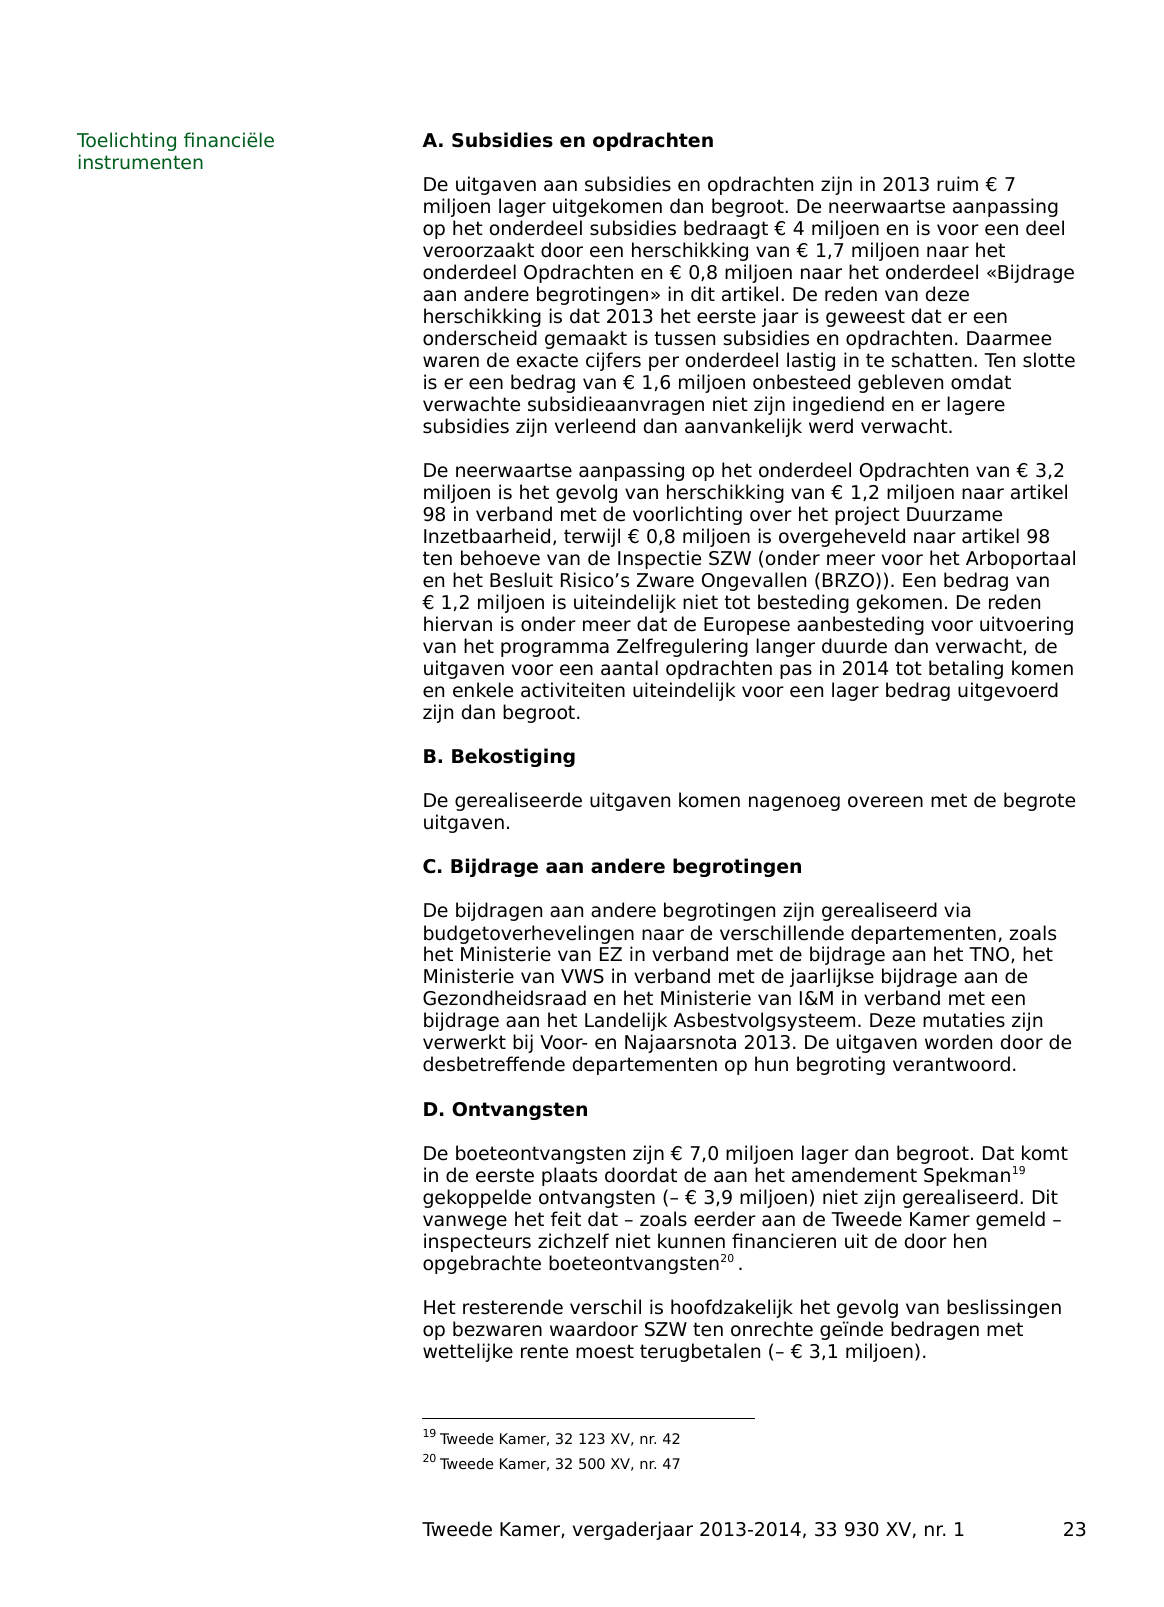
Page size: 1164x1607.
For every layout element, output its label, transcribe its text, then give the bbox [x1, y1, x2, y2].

subtitle C. Bijdrage aan andere begrotingen [422, 856, 1087, 878]
text De boeteontvangsten zijn € 7,0 miljoen lager dan begroot. Dat komt in de eerste plaats doordat de aan het amendement Spekman gekoppelde ontvangsten (– € 3,9 miljoen) niet zijn gerealiseerd. Dit vanwege het feit dat – zoals eerder aan de Tweede Kamer gemeld – inspecteurs zichzelf niet kunnen financieren uit de door hen opgebrachte boeteontvangsten. [422, 1143, 1087, 1274]
text De bijdragen aan andere begrotingen zijn gerealiseerd via budgetoverhevelingen naar de verschillende departementen, zoals het Ministerie van EZ in verband met de bijdrage aan het TNO, het Ministerie van VWS in verband met de jaarlijkse bijdrage aan de Gezondheidsraad en het Ministerie van I&M in verband met een bijdrage aan het Landelijk Asbestvolgsysteem. Deze mutaties zijn verwerkt bij Voor- en Najaarsnota 2013. De uitgaven worden door de desbetreffende departementen op hun begroting verantwoord. [422, 900, 1087, 1076]
text De neerwaartse aanpassing op het onderdeel Opdrachten van € 3,2 miljoen is het gevolg van herschikking van € 1,2 miljoen naar artikel 98 in verband met de voorlichting over het project Duurzame Inzetbaarheid, terwijl € 0,8 miljoen is overgeheveld naar artikel 98 ten behoeve van de Inspectie SZW (onder meer voor het Arboportaal en het Besluit Risico’s Zware Ongevallen (BRZO)). Een bedrag van € 1,2 miljoen is uiteindelijk niet tot besteding gekomen. De reden hiervan is onder meer dat de Europese aanbesteding voor uitvoering van het programma Zelfregulering langer duurde dan verwacht, de uitgaven voor een aantal opdrachten pas in 2014 tot betaling komen en enkele activiteiten uiteindelijk voor een lager bedrag uitgevoerd zijn dan begroot. [422, 460, 1087, 724]
text Toelichting financiële instrumenten [77, 130, 399, 174]
subtitle D. Ontvangsten [422, 1098, 1087, 1120]
text Tweede Kamer, 32 123 XV, nr. 42 [422, 1427, 1087, 1449]
subtitle A. Subsidies en opdrachten [422, 130, 1087, 152]
subtitle B. Bekostiging [422, 746, 1087, 768]
text Tweede Kamer, 32 500 XV, nr. 47 [422, 1452, 1087, 1474]
text De gerealiseerde uitgaven komen nagenoeg overeen met de begrote uitgaven. [422, 790, 1087, 834]
text De uitgaven aan subsidies en opdrachten zijn in 2013 ruim € 7 miljoen lager uitgekomen dan begroot. De neerwaartse aanpassing op het onderdeel subsidies bedraagt € 4 miljoen en is voor een deel veroorzaakt door een herschikking van € 1,7 miljoen naar het onderdeel Opdrachten en € 0,8 miljoen naar het onderdeel «Bijdrage aan andere begrotingen» in dit artikel. De reden van deze herschikking is dat 2013 het eerste jaar is geweest dat er een onderscheid gemaakt is tussen subsidies en opdrachten. Daarmee waren de exacte cijfers per onderdeel lastig in te schatten. Ten slotte is er een bedrag van € 1,6 miljoen onbesteed gebleven omdat verwachte subsidieaanvragen niet zijn ingediend en er lagere subsidies zijn verleend dan aanvankelijk werd verwacht. [422, 174, 1087, 438]
text Het resterende verschil is hoofdzakelijk het gevolg van beslissingen op bezwaren waardoor SZW ten onrechte geïnde bedragen met wettelijke rente moest terugbetalen (– € 3,1 miljoen). [422, 1297, 1087, 1363]
